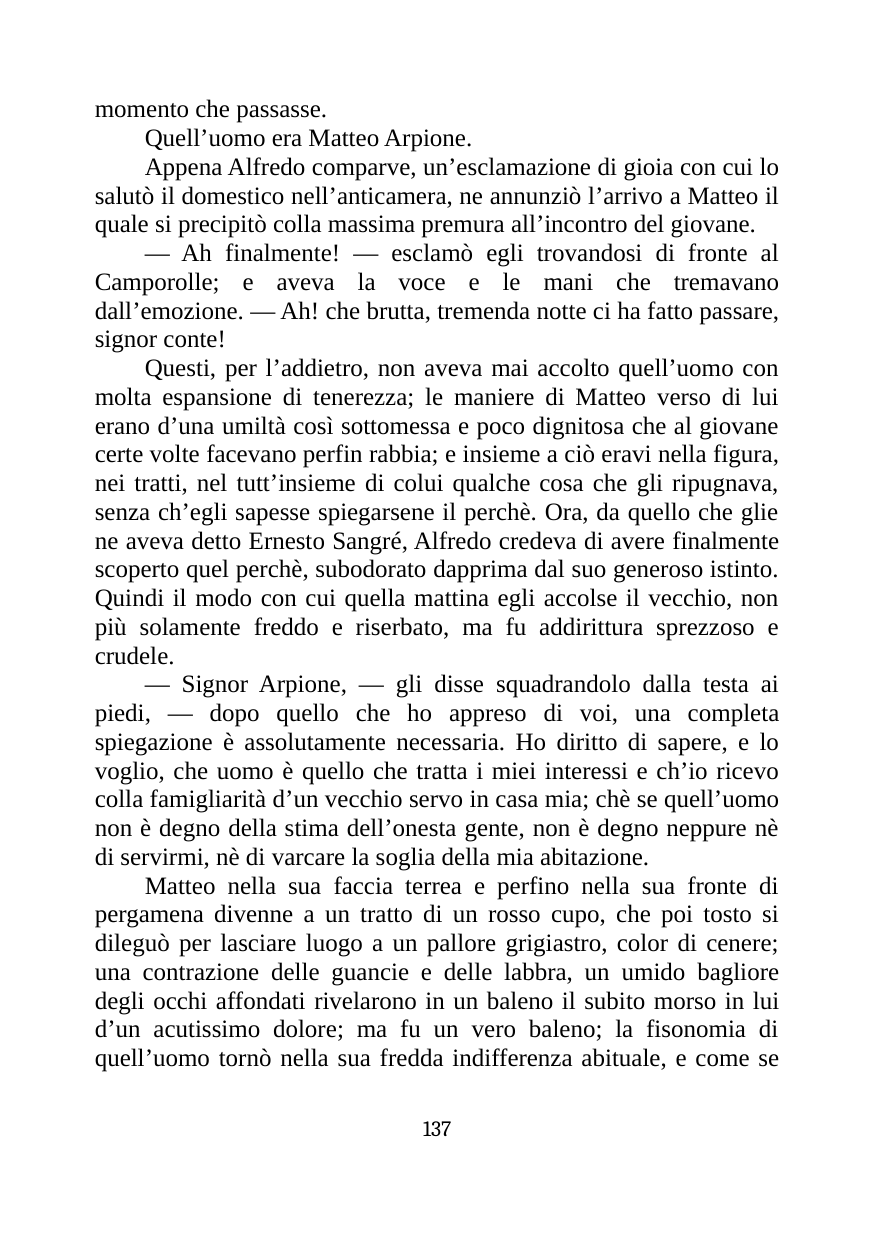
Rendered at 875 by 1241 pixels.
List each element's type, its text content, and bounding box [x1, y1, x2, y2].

text Matteo nella sua faccia terrea e perfino nella sua fronte di pergamena divenne a un tratto di un rosso cupo, che poi tosto si dileguò per lasciare luogo a un pallore grigiastro, color di cenere; una contrazione delle guancie e delle labbra, un umido bagliore degli occhi affondati rivelarono in un baleno il subito morso in lui d’un acutissimo dolore; ma fu un vero baleno; la fisonomia di quell’uomo tornò nella sua fredda indifferenza abituale, e come se [94, 871, 779, 1072]
text — Signor Arpione, — gli disse squadrandolo dalla testa ai piedi, — dopo quello che ho appreso di voi, una completa spiegazione è assolutamente necessaria. Ho diritto di sapere, e lo voglio, che uomo è quello che tratta i miei interessi e ch’io ricevo colla famigliarità d’un vecchio servo in casa mia; chè se quell’uomo non è degno della stima dell’onesta gente, non è degno neppure nè di servirmi, nè di varcare la soglia della mia abitazione. [94, 669, 779, 871]
text Quell’uomo era Matteo Arpione. [94, 123, 779, 152]
text momento che passasse. [94, 94, 779, 123]
text — Ah finalmente! — esclamò egli trovandosi di fronte al Camporolle; e aveva la voce e le mani che tremavano dall’emozione. — Ah! che brutta, tremenda notte ci ha fatto passare, signor conte! [94, 238, 779, 353]
text Questi, per l’addietro, non aveva mai accolto quell’uomo con molta espansione di tenerezza; le maniere di Matteo verso di lui erano d’una umiltà così sottomessa e poco dignitosa che al giovane certe volte facevano perfin rabbia; e insieme a ciò eravi nella figura, nei tratti, nel tutt’insieme di colui qualche cosa che gli ripugnava, senza ch’egli sapesse spiegarsene il perchè. Ora, da quello che glie ne aveva detto Ernesto Sangré, Alfredo credeva di avere finalmente scoperto quel perchè, subodorato dapprima dal suo generoso istinto. Quindi il modo con cui quella mattina egli accolse il vecchio, non più solamente freddo e riserbato, ma fu addirittura sprezzoso e crudele. [94, 353, 779, 669]
text Appena Alfredo comparve, un’esclamazione di gioia con cui lo salutò il domestico nell’anticamera, ne annunziò l’arrivo a Matteo il quale si precipitò colla massima premura all’incontro del giovane. [94, 152, 779, 238]
